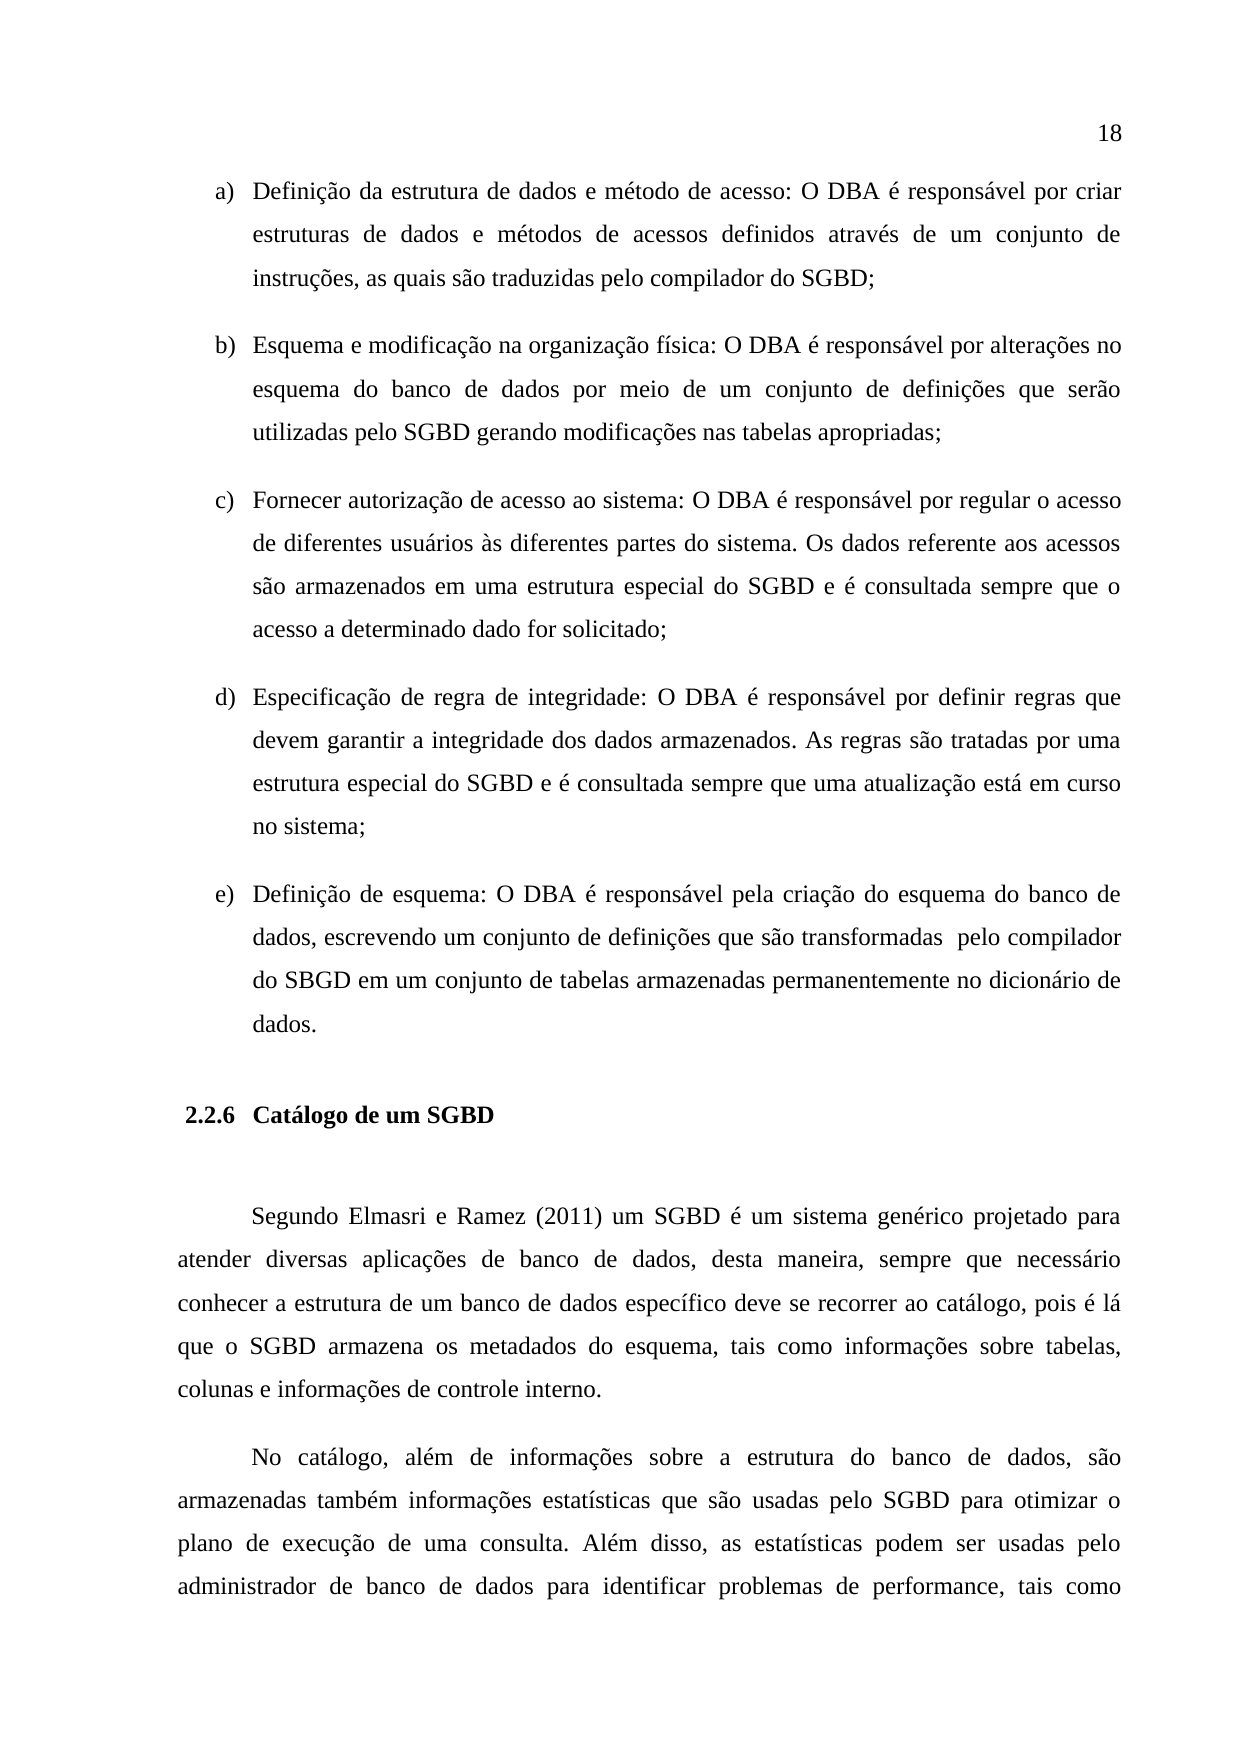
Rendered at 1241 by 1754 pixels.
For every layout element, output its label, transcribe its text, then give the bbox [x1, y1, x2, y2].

list Fornecer autorização de acesso ao sistema: O DBA é responsável por regular o acesso de diferentes usuários às diferentes partes do sistema. Os dados referente aos acessos são armazenados em uma estrutura especial do SGBD e é consultada sempre que o acesso a determinado dado for solicitado; [215, 485, 1122, 643]
list Catálogo de um SGBD [185, 1100, 1122, 1128]
text Segundo Elmasri e Ramez (2011) um SGBD é um sistema genérico projetado para atender diversas aplicações de banco de dados, desta maneira, sempre que necessário conhecer a estrutura de um banco de dados específico deve se recorrer ao catálogo, pois é lá que o SGBD armazena os metadados do esquema, tais como informações sobre tabelas, colunas e informações de controle interno. [177, 1201, 1122, 1403]
list Definição da estrutura de dados e método de acesso: O DBA é responsável por criar estruturas de dados e métodos de acessos definidos através de um conjunto de instruções, as quais são traduzidas pelo compilador do SGBD; [215, 176, 1122, 291]
text No catálogo, além de informações sobre a estrutura do banco de dados, são armazenadas também informações estatísticas que são usadas pelo SGBD para otimizar o plano de execução de uma consulta. Além disso, as estatísticas podem ser usadas pelo administrador de banco de dados para identificar problemas de performance, tais como [177, 1442, 1122, 1600]
list Definição de esquema: O DBA é responsável pela criação do esquema do banco de dados, escrevendo um conjunto de definições que são transformadas pelo compilador do SBGD em um conjunto de tabelas armazenadas permanentemente no dicionário de dados. [215, 879, 1122, 1037]
list Especificação de regra de integridade: O DBA é responsável por definir regras que devem garantir a integridade dos dados armazenados. As regras são tratadas por uma estrutura especial do SGBD e é consultada sempre que uma atualização está em curso no sistema; [215, 682, 1122, 840]
list Esquema e modificação na organização física: O DBA é responsável por alterações no esquema do banco de dados por meio de um conjunto de definições que serão utilizadas pelo SGBD gerando modificações nas tabelas apropriadas; [215, 331, 1122, 446]
